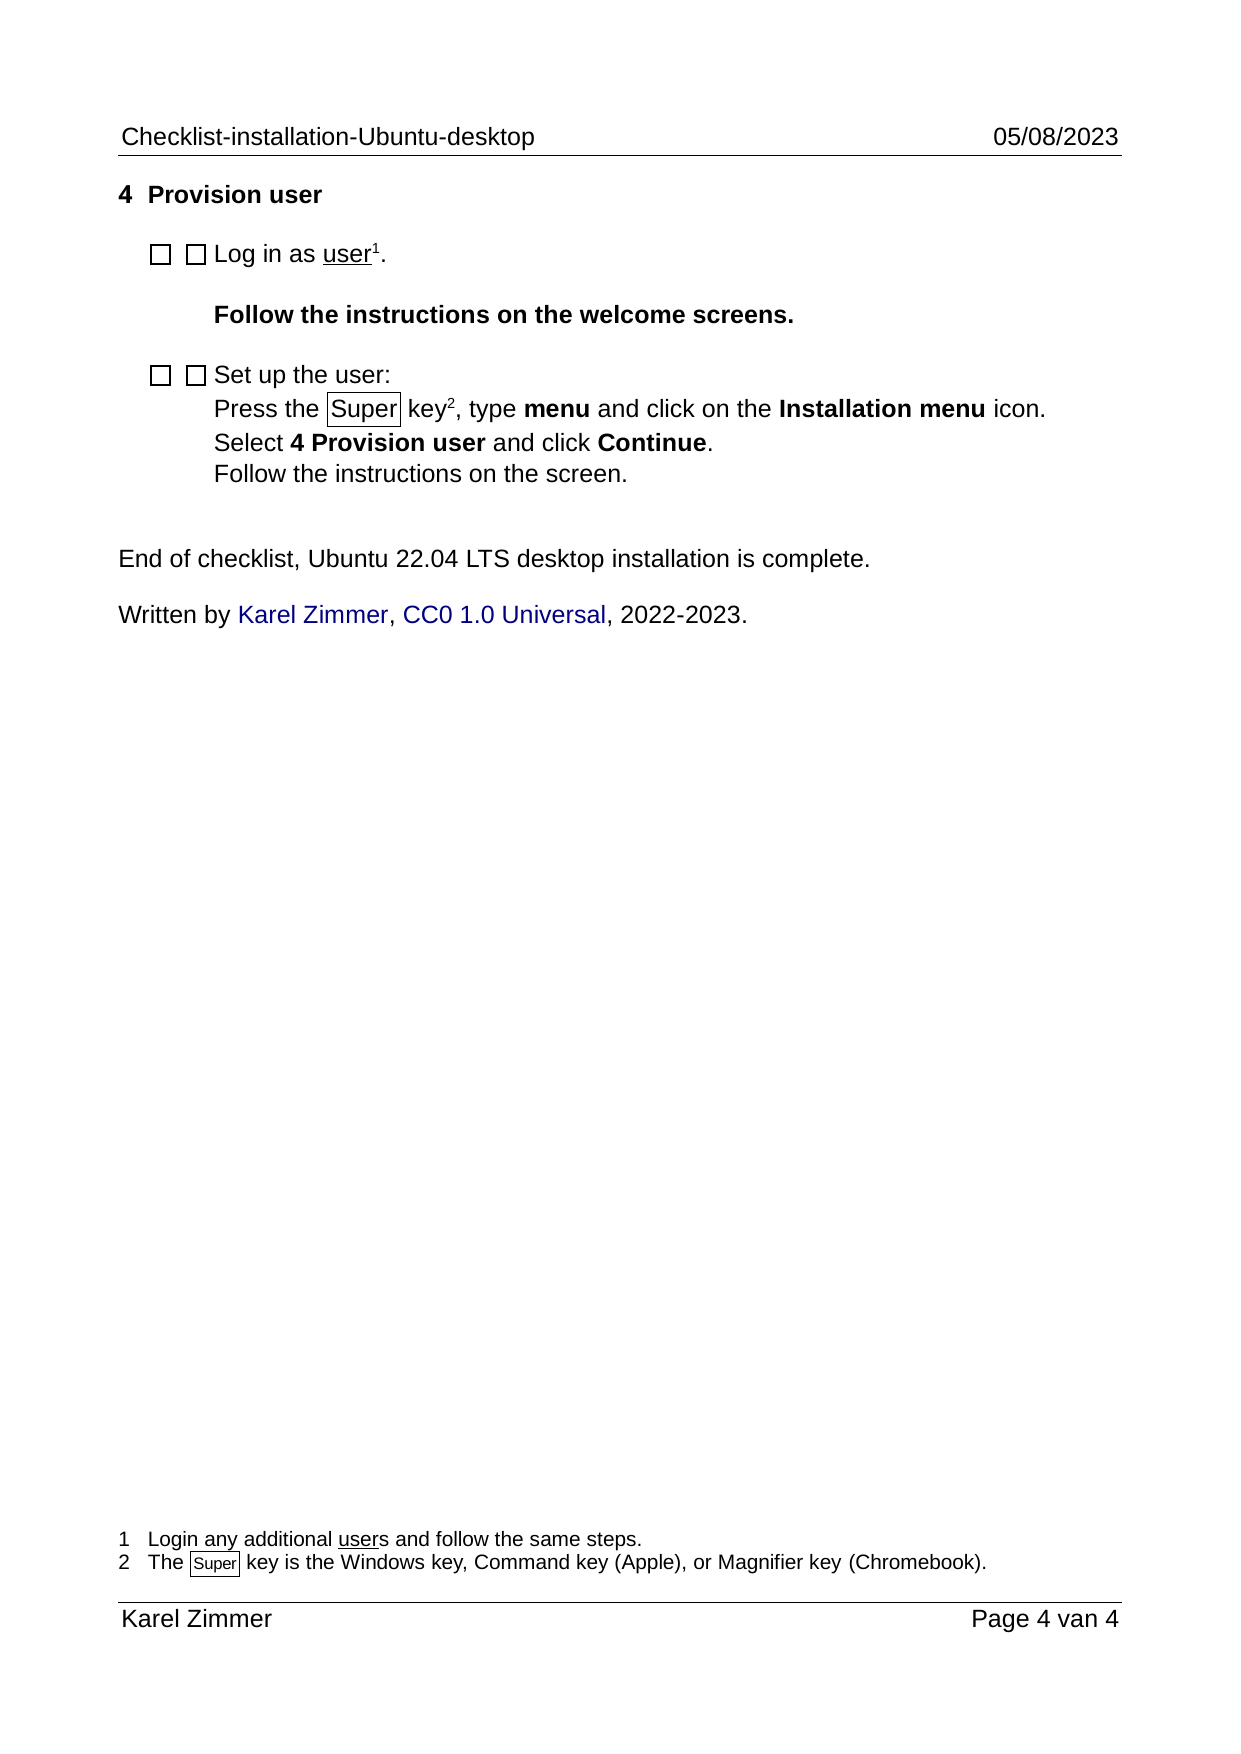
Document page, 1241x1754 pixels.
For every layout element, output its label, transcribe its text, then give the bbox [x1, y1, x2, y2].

table_cell [142, 269, 177, 300]
text End of checklist, Ubuntu 22.04 LTS desktop installation is complete. [118, 545, 1122, 573]
table_cell [177, 300, 213, 330]
table_cell Follow the instructions on the welcome screens. [213, 300, 1122, 330]
table_cell [118, 269, 142, 300]
table_cell [118, 428, 142, 458]
table_cell [142, 458, 177, 489]
table_cell [142, 300, 177, 330]
table_cell [177, 428, 213, 458]
table_cell Press the Super key, type menu and click on the Installation menu icon. [213, 391, 1122, 428]
table_cell [177, 458, 213, 489]
text Written by Karel Zimmer, CC0 1.0 Universal, 2022-2023. [118, 601, 1122, 629]
table_cell [177, 391, 213, 428]
table_cell [142, 360, 177, 391]
table_cell Select 4 Provision user and click Continue. [213, 428, 1122, 458]
table_header [118, 239, 142, 269]
table_header [142, 239, 177, 269]
list Provision user [118, 177, 1122, 211]
table_header Log in as USER. [213, 239, 1122, 269]
table_header [177, 239, 213, 269]
table_cell [177, 330, 213, 360]
table_cell [118, 330, 142, 360]
table_cell [213, 330, 1122, 360]
table_cell [142, 391, 177, 428]
table_cell [118, 300, 142, 330]
table_cell Follow the instructions on the screen. [213, 458, 1122, 489]
table_cell Set up the user: [213, 360, 1122, 391]
table_cell [118, 391, 142, 428]
table_cell [177, 360, 213, 391]
table_cell [142, 330, 177, 360]
table_cell [118, 458, 142, 489]
table_cell [213, 269, 1122, 300]
table_cell [142, 428, 177, 458]
table_cell [177, 269, 213, 300]
table_cell [118, 360, 142, 391]
